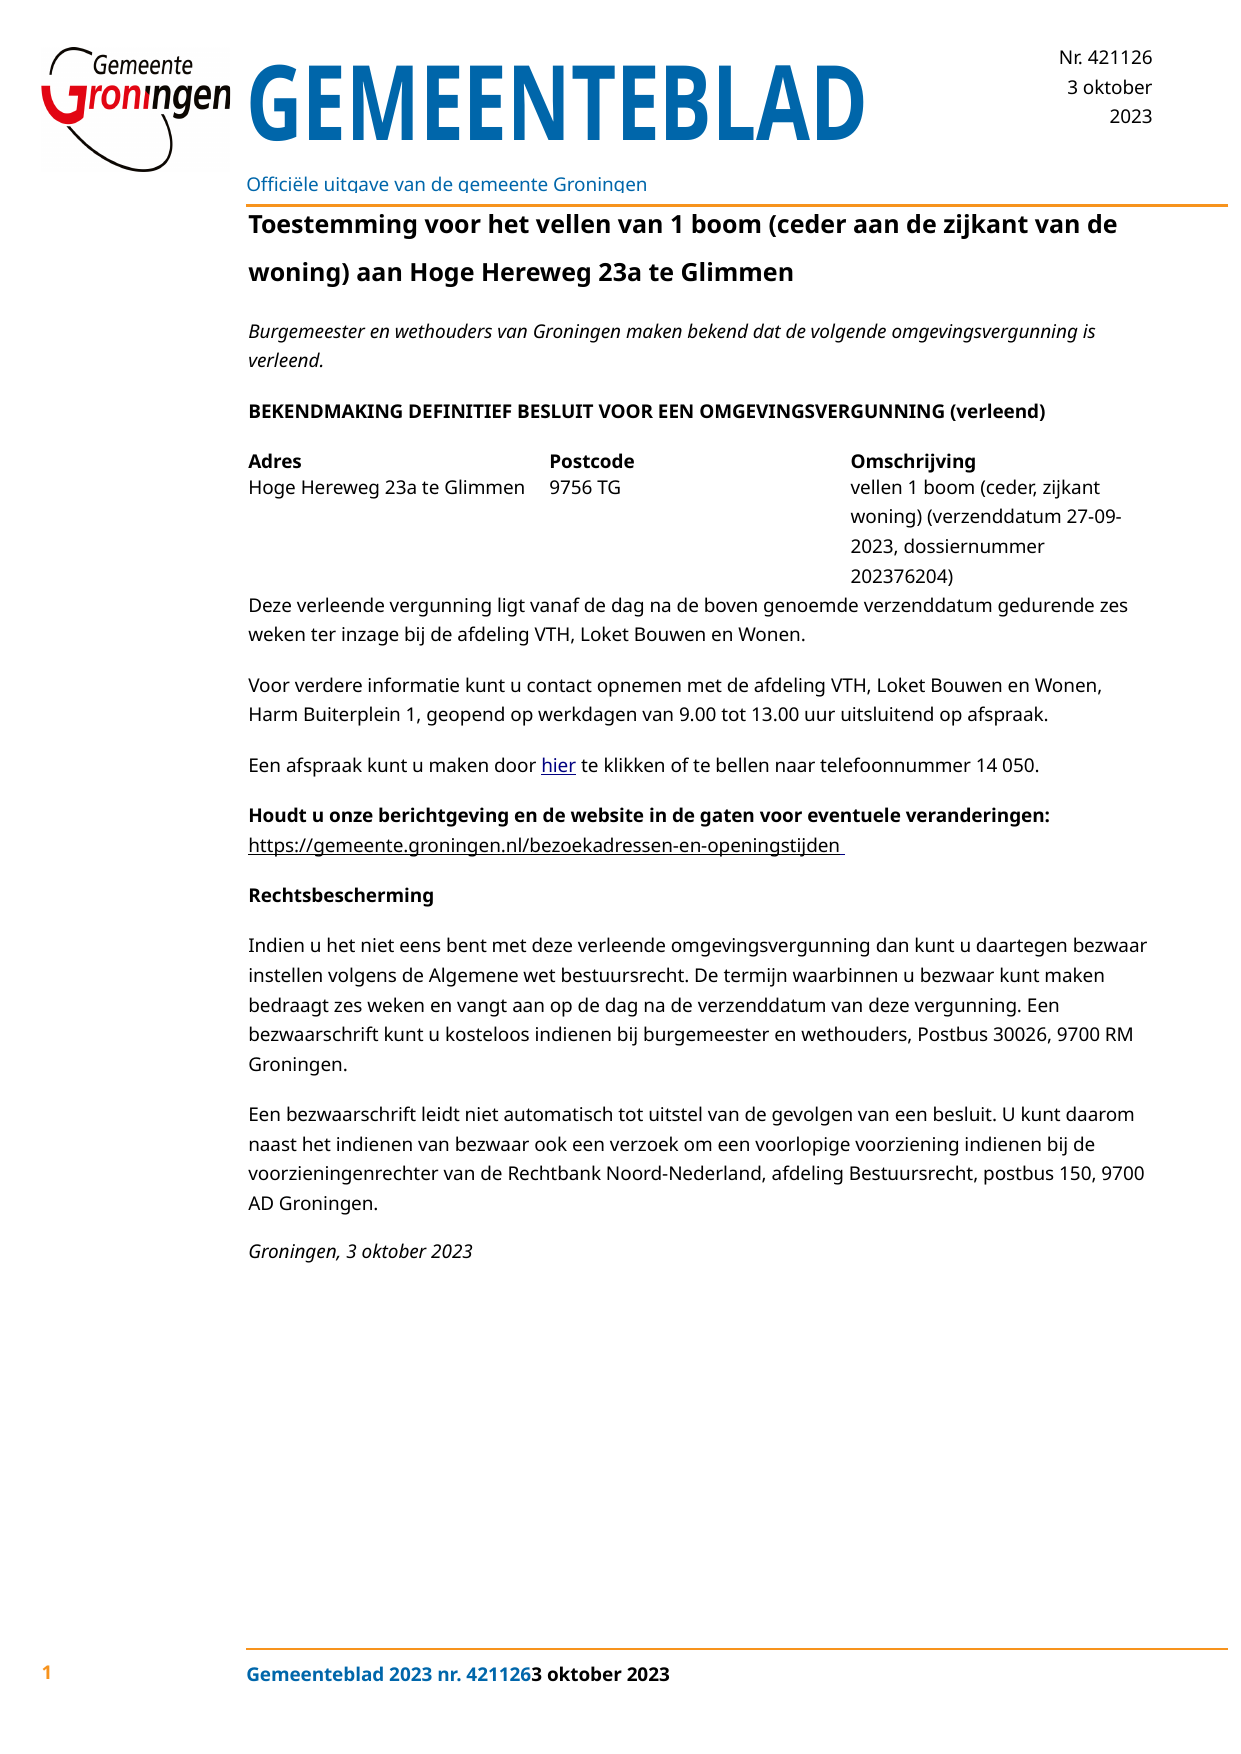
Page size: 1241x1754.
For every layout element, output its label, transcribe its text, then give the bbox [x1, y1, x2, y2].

picture [41, 47, 231, 172]
table_header Postcode [549, 449, 850, 474]
table_cell Hoge Hereweg 23a te Glimmen [248, 474, 549, 589]
table_cell vellen 1 boom (ceder, zijkant woning) (verzenddatum 27-09-2023, dossiernummer 202376204) [850, 474, 1152, 589]
text Rechtsbescherming [248, 882, 1152, 908]
text Indien u het niet eens bent met deze verleende omgevingsvergunning dan kunt u daartegen bezwaar instellen volgens de Algemene wet bestuursrecht. De termijn waarbinnen u bezwaar kunt maken bedraagt zes weken en vangt aan op de dag na de verzenddatum van deze vergunning. Een bezwaarschrift kunt u kosteloos indienen bij burgemeester en wethouders, Postbus 30026, 9700 RM Groningen. [248, 933, 1152, 1077]
table_cell 9756 TG [549, 474, 850, 589]
text Groningen, 3 oktober 2023 [248, 1238, 1152, 1264]
text Toestemming voor het vellen van 1 boom (ceder aan de zijkant van de woning) aan Hoge Hereweg 23a te Glimmen [248, 207, 1152, 288]
text Burgemeester en wethouders van Groningen maken bekend dat de volgende omgevingsvergunning is verleend. [248, 318, 1152, 373]
text Een afspraak kunt u maken door hier te klikken of te bellen naar telefoonnummer 14 050. [248, 752, 1152, 778]
text Houdt u onze berichtgeving en de website in de gaten voor eventuele veranderingen: https://gemeente.groningen.nl/bezoekadressen-en-openingstijden [248, 802, 1152, 858]
text Deze verleende vergunning ligt vanaf de dag na de boven genoemde verzenddatum gedurende zes weken ter inzage bij de afdeling VTH, Loket Bouwen en Wonen. [248, 592, 1152, 647]
text Een bezwaarschrift leidt niet automatisch tot uitstel van de gevolgen van een besluit. U kunt daarom naast het indienen van bezwaar ook een verzoek om een voorlopige voorziening indienen bij de voorzieningenrechter van de Rechtbank Noord-Nederland, afdeling Bestuursrecht, postbus 150, 9700 AD Groningen. [248, 1101, 1152, 1216]
text BEKENDMAKING DEFINITIEF BESLUIT VOOR EEN OMGEVINGSVERGUNNING (verleend) [248, 398, 1152, 424]
text Voor verdere informatie kunt u contact opnemen met de afdeling VTH, Loket Bouwen en Wonen, Harm Buiterplein 1, geopend op werkdagen van 9.00 tot 13.00 uur uitsluitend op afspraak. [248, 672, 1152, 727]
table_header Adres [248, 449, 549, 474]
table_header Omschrijving [850, 449, 1152, 474]
